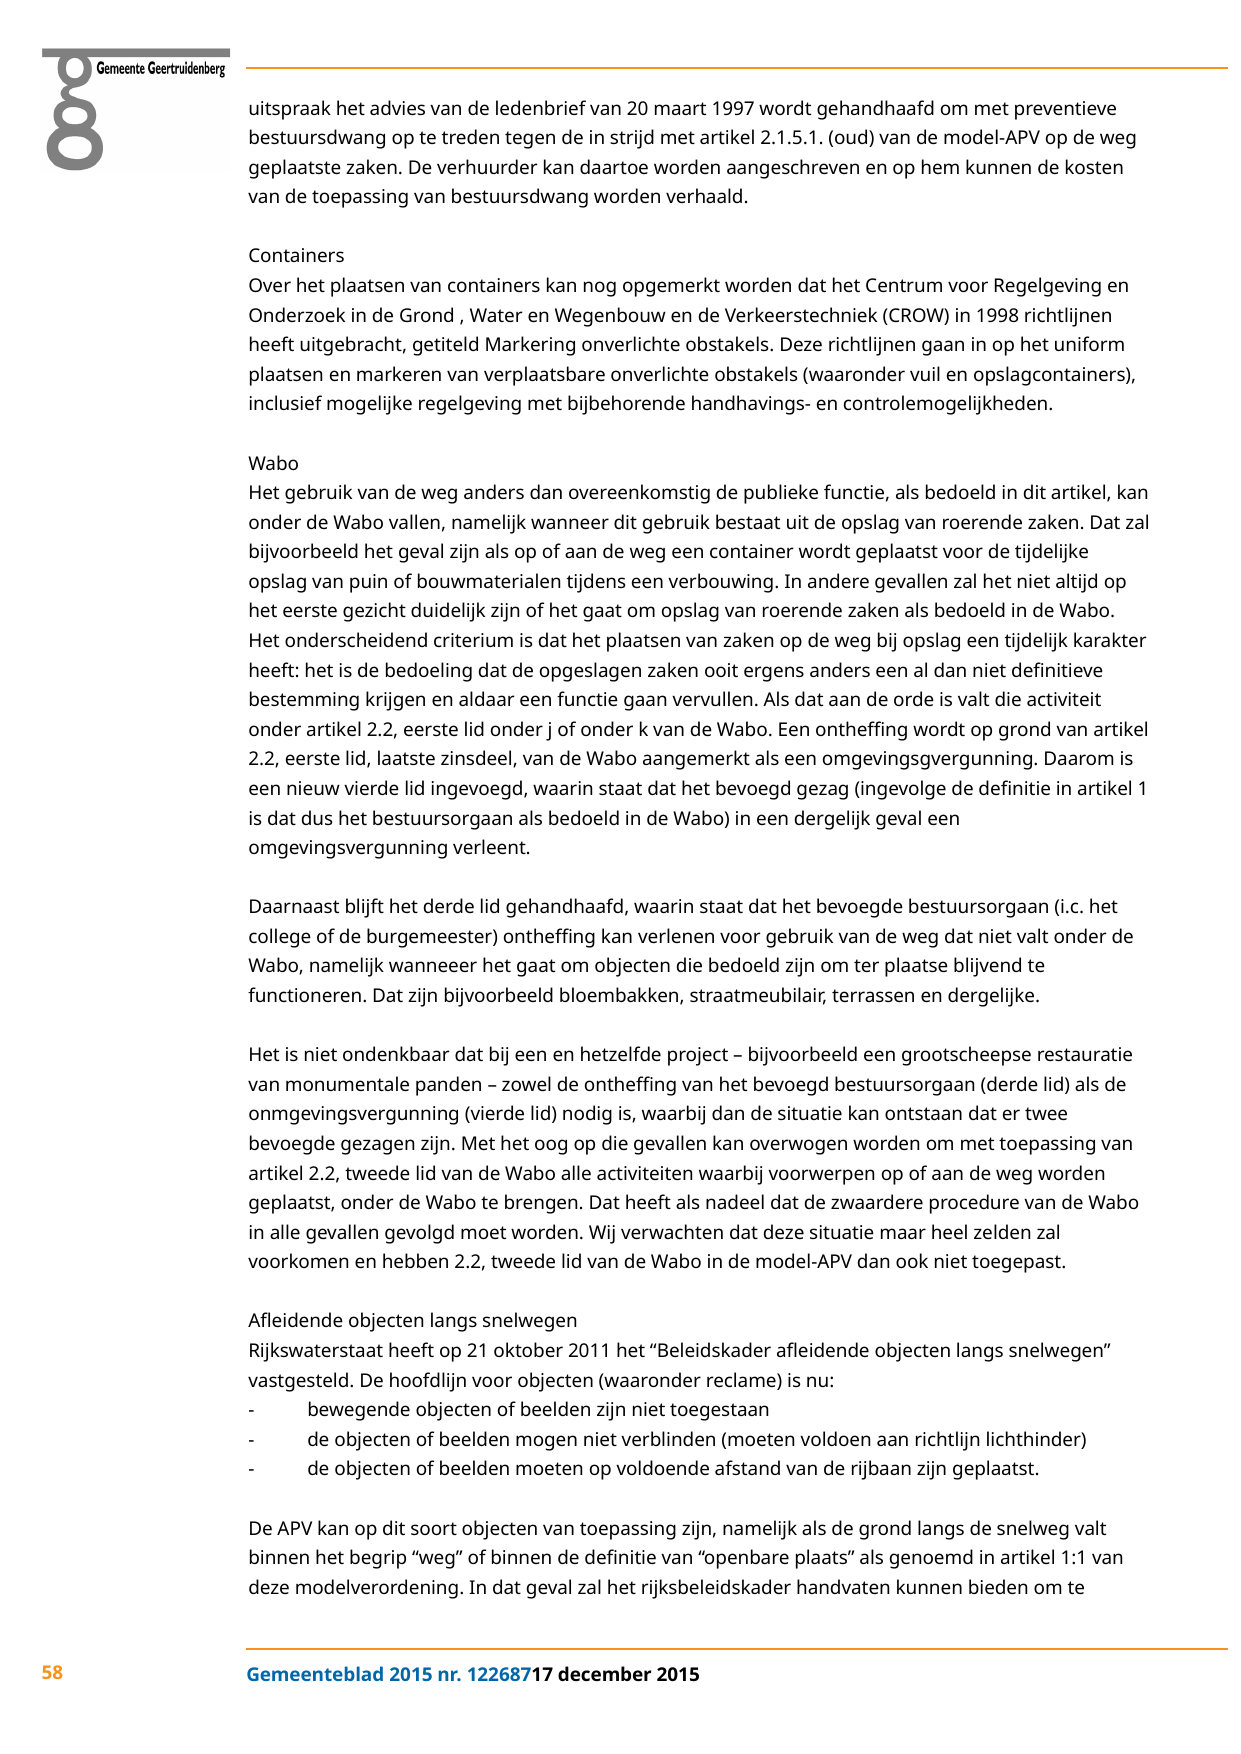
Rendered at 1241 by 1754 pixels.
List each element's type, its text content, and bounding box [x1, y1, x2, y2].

text Het gebruik van de weg anders dan overeenkomstig de publieke functie, als bedoeld in dit artikel, kan onder de Wabo vallen, namelijk wanneer dit gebruik bestaat uit de opslag van roerende zaken. Dat zal bijvoorbeeld het geval zijn als op of aan de weg een container wordt geplaatst voor de tijdelijke opslag van puin of bouwmaterialen tijdens een verbouwing. In andere gevallen zal het niet altijd op het eerste gezicht duidelijk zijn of het gaat om opslag van roerende zaken als bedoeld in de Wabo. Het onderscheidend criterium is dat het plaatsen van zaken op de weg bij opslag een tijdelijk karakter heeft: het is de bedoeling dat de opgeslagen zaken ooit ergens anders een al dan niet definitieve bestemming krijgen en aldaar een functie gaan vervullen. Als dat aan de orde is valt die activiteit onder artikel 2.2, eerste lid onder j of onder k van de Wabo. Een ontheffing wordt op grond van artikel 2.2, eerste lid, laatste zinsdeel, van de Wabo aangemerkt als een omgevingsgvergunning. Daarom is een nieuw vierde lid ingevoegd, waarin staat dat het bevoegd gezag (ingevolge de definitie in artikel 1 is dat dus het bestuursorgaan als bedoeld in de Wabo) in een dergelijk geval een omgevingsvergunning verleent. [248, 479, 1152, 860]
text Wabo [248, 450, 1152, 476]
text Het is niet ondenkbaar dat bij een en hetzelfde project – bijvoorbeeld een grootscheepse restauratie van monumentale panden – zowel de ontheffing van het bevoegd bestuursorgaan (derde lid) als de onmgevingsvergunning (vierde lid) nodig is, waarbij dan de situatie kan ontstaan dat er twee bevoegde gezagen zijn. Met het oog op die gevallen kan overwogen worden om met toepassing van artikel 2.2, tweede lid van de Wabo alle activiteiten waarbij voorwerpen op of aan de weg worden geplaatst, onder de Wabo te brengen. Dat heeft als nadeel dat de zwaardere procedure van de Wabo in alle gevallen gevolgd moet worden. Wij verwachten dat deze situatie maar heel zelden zal voorkomen en hebben 2.2, tweede lid van de Wabo in de model-APV dan ook niet toegepast. [248, 1041, 1152, 1274]
text uitspraak het advies van de ledenbrief van 20 maart 1997 wordt gehandhaafd om met preventieve bestuursdwang op te treden tegen de in strijd met artikel 2.1.5.1. (oud) van de model-APV op de weg geplaatste zaken. De verhuurder kan daartoe worden aangeschreven en op hem kunnen de kosten van de toepassing van bestuursdwang worden verhaald. [248, 95, 1152, 209]
picture [41, 47, 231, 172]
list de objecten of beelden moeten op voldoende afstand van de rijbaan zijn geplaatst. [248, 1456, 1152, 1481]
list bewegende objecten of beelden zijn niet toegestaan [248, 1396, 1152, 1422]
text Rijkswaterstaat heeft op 21 oktober 2011 het “Beleidskader afleidende objecten langs snelwegen” vastgesteld. De hoofdlijn voor objecten (waaronder reclame) is nu: [248, 1337, 1152, 1393]
list de objecten of beelden mogen niet verblinden (moeten voldoen aan richtlijn lichthinder) [248, 1426, 1152, 1452]
text Afleidende objecten langs snelwegen [248, 1308, 1152, 1333]
text Containers [248, 243, 1152, 268]
text Daarnaast blijft het derde lid gehandhaafd, waarin staat dat het bevoegde bestuursorgaan (i.c. het college of de burgemeester) ontheffing kan verlenen voor gebruik van de weg dat niet valt onder de Wabo, namelijk wanneeer het gaat om objecten die bedoeld zijn om ter plaatse blijvend te functioneren. Dat zijn bijvoorbeeld bloembakken, straatmeubilair, terrassen en dergelijke. [248, 893, 1152, 1008]
text De APV kan op dit soort objecten van toepassing zijn, namelijk als de grond langs de snelweg valt binnen het begrip “weg” of binnen de definitie van “openbare plaats” als genoemd in artikel 1:1 van deze modelverordening. In dat geval zal het rijksbeleidskader handvaten kunnen bieden om te [248, 1515, 1152, 1600]
text Over het plaatsen van containers kan nog opgemerkt worden dat het Centrum voor Regelgeving en Onderzoek in de Grond , Water en Wegenbouw en de Verkeerstechniek (CROW) in 1998 richtlijnen heeft uitgebracht, getiteld Markering onverlichte obstakels. Deze richtlijnen gaan in op het uniform plaatsen en markeren van verplaatsbare onverlichte obstakels (waaronder vuil en opslagcontainers), inclusief mogelijke regelgeving met bijbehorende handhavings- en controlemogelijkheden. [248, 272, 1152, 416]
